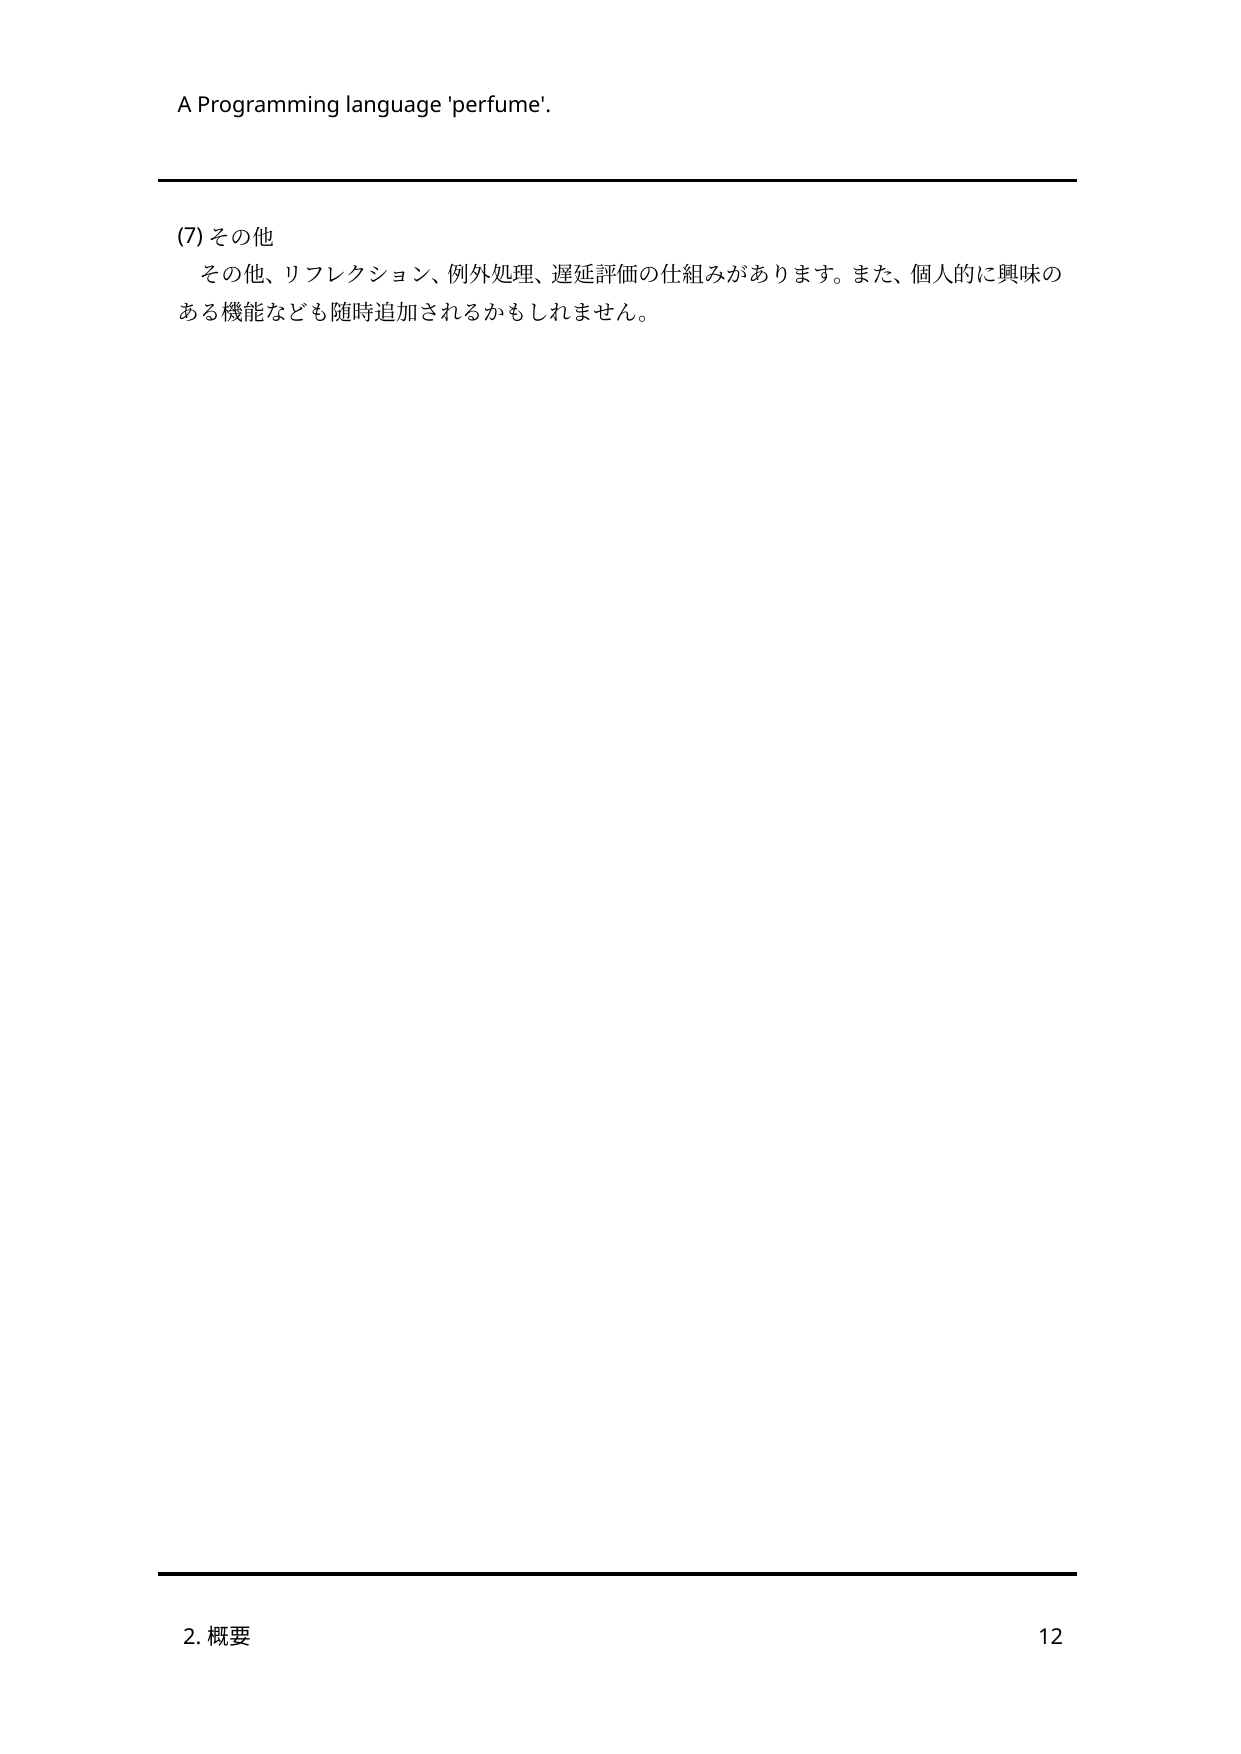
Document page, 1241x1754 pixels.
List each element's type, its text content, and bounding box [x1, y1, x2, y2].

text その他、リフレクション、例外処理、遅延評価の仕組みがあります。また、個人的に興味のある機能なども随時追加されるかもしれません。 [177, 254, 1063, 329]
text (7) その他 [177, 217, 1063, 254]
